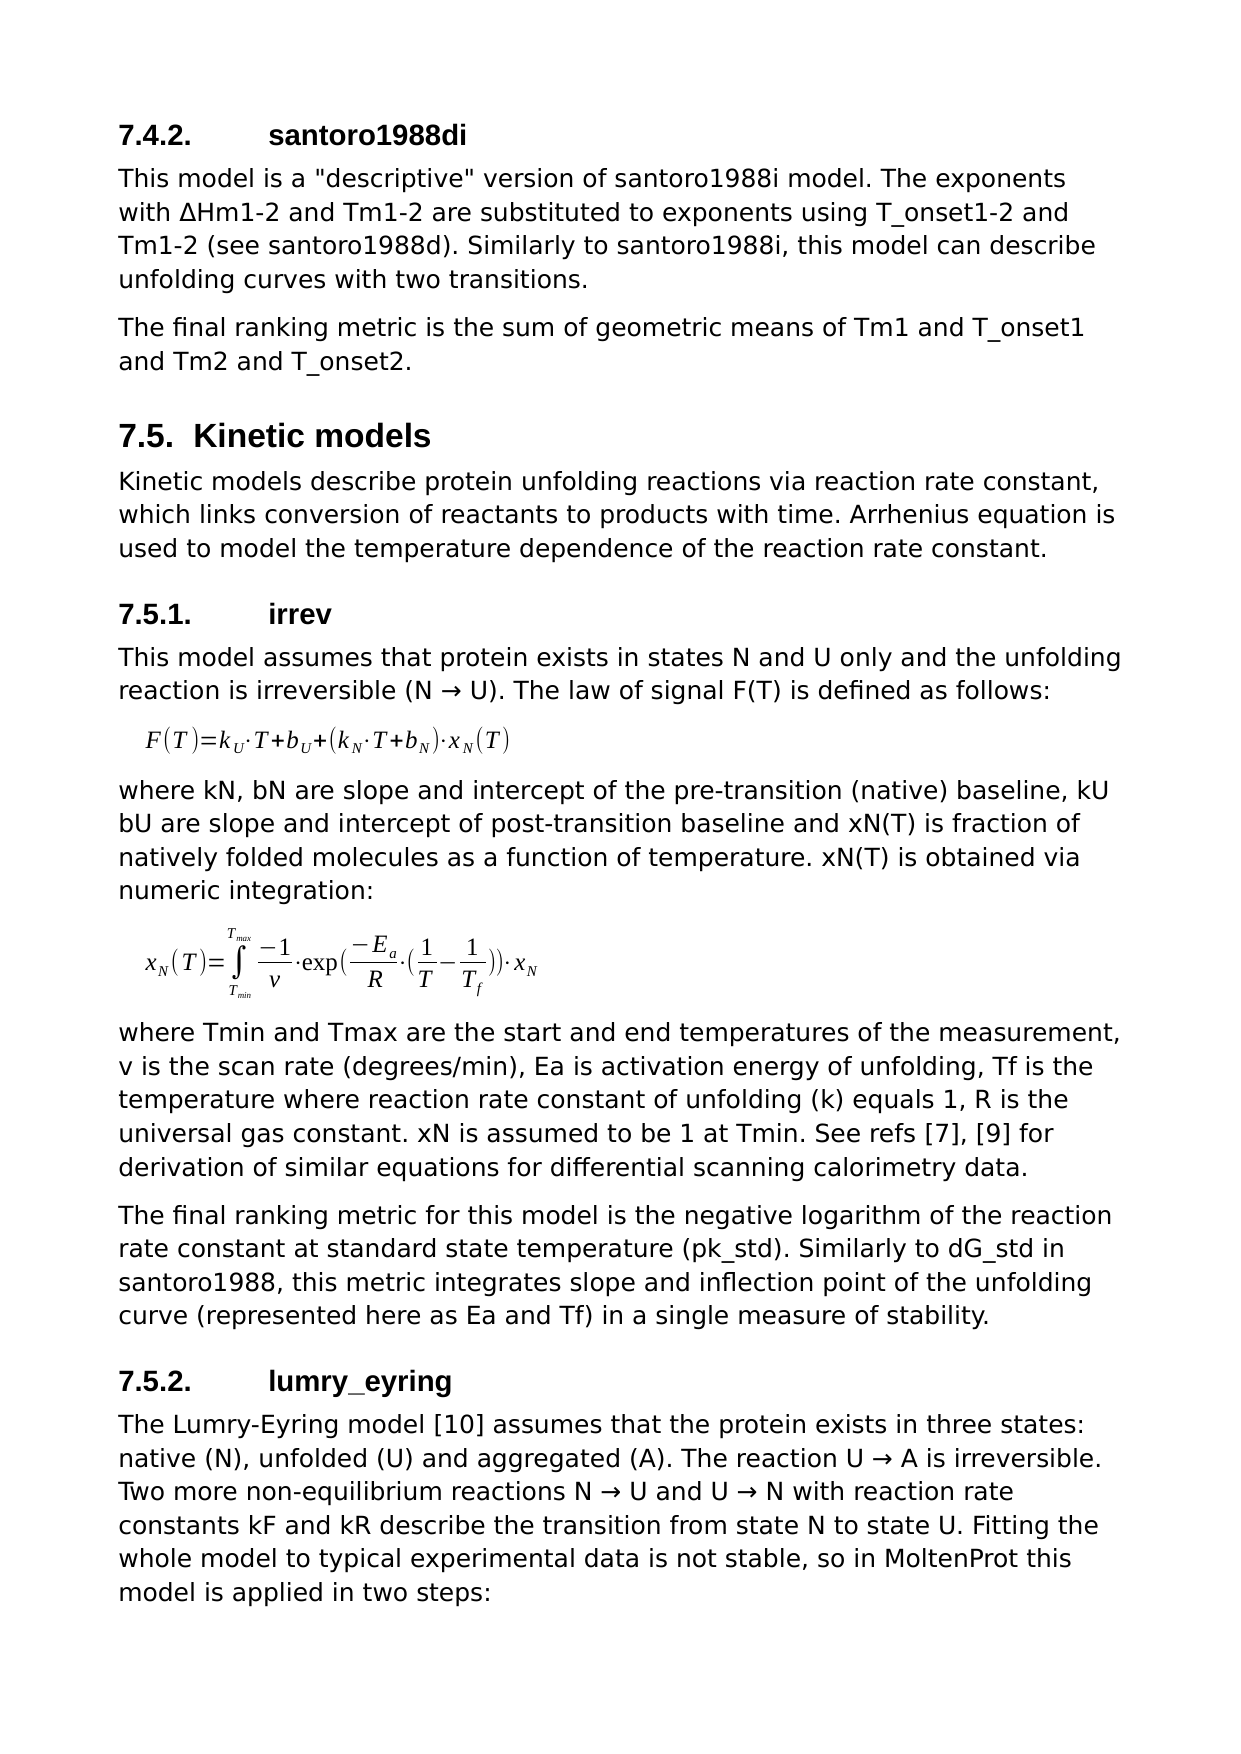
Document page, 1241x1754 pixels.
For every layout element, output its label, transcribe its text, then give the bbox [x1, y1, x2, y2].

text This model is a "descriptive" version of santoro1988i model. The exponents with ΔHm1-2 and Tm1-2 are substituted to exponents using T_onset1-2 and Tm1-2 (see santoro1988d). Similarly to santoro1988i, this model can describe unfolding curves with two transitions. [118, 164, 1122, 294]
text Kinetic models describe protein unfolding reactions via reaction rate constant, which links conversion of reactants to products with time. Arrhenius equation is used to model the temperature dependence of the reaction rate constant. [118, 467, 1122, 563]
text where kN, bN are slope and intercept of the pre-transition (native) baseline, kU bU are slope and intercept of post-transition baseline and xN(T) is fraction of natively folded molecules as a function of temperature. xN(T) is obtained via numeric integration: [118, 776, 1122, 906]
subtitle irrev [118, 597, 1122, 630]
subtitle lumry_eyring [118, 1364, 1122, 1398]
text The Lumry-Eyring model [10] assumes that the protein exists in three states: native (N), unfolded (U) and aggregated (A). The reaction U → A is irreversible. Two more non-equilibrium reactions N → U and U → N with reaction rate constants kF and kR describe the transition from state N to state U. Fitting the whole model to typical experimental data is not stable, so in MoltenProt this model is applied in two steps: [118, 1411, 1122, 1607]
text This model assumes that protein exists in states N and U only and the unfolding reaction is irreversible (N → U). The law of signal F(T) is defined as follows: [118, 643, 1122, 706]
text where Tmin and Tmax are the start and end temperatures of the measurement, v is the scan rate (degrees/min), Ea is activation energy of unfolding, Tf is the temperature where reaction rate constant of unfolding (k) equals 1, R is the universal gas constant. xN is assumed to be 1 at Tmin. See refs [7], [9] for derivation of similar equations for differential scanning calorimetry data. [118, 1019, 1122, 1182]
subtitle santoro1988di [118, 118, 1122, 152]
subtitle Kinetic models [118, 416, 1122, 454]
text The final ranking metric for this model is the negative logarithm of the reaction rate constant at standard state temperature (pk_std). Similarly to dG_std in santoro1988, this metric integrates slope and inflection point of the unfolding curve (represented here as Ea and Tf) in a single measure of stability. [118, 1201, 1122, 1331]
text The final ranking metric is the sum of geometric means of Tm1 and T_onset1 and Tm2 and T_onset2. [118, 313, 1122, 376]
